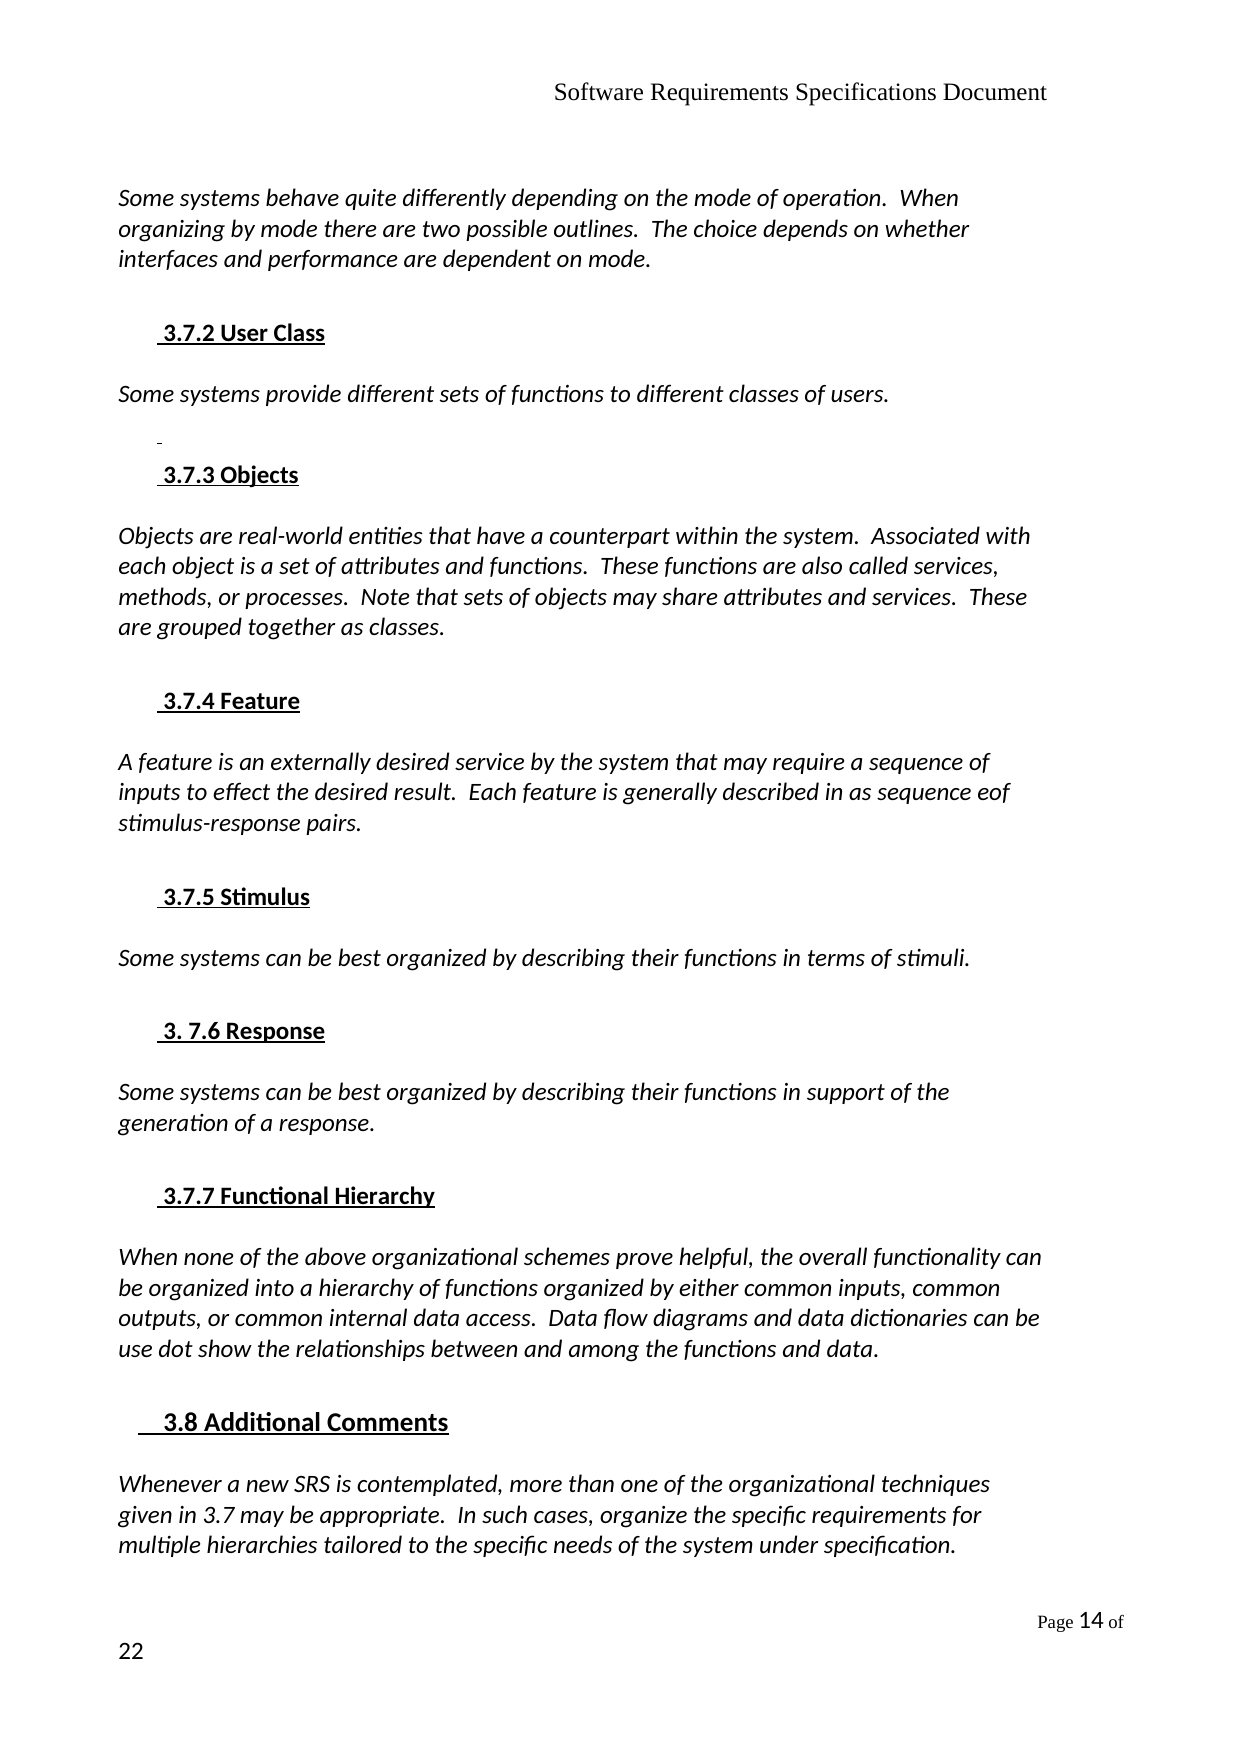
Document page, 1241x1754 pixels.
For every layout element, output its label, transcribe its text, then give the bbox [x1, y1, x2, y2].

text A feature is an externally desired service by the system that may require a sequence of inputs to effect the desired result. Each feature is generally described in as sequence eof stimulus-response pairs. [118, 746, 1047, 838]
text Some systems provide different sets of functions to different classes of users. [118, 378, 1047, 408]
subtitle 3.7.4 Feature [157, 685, 1047, 716]
text When none of the above organizational schemes prove helpful, the overall functionality can be organized into a hierarchy of functions organized by either common inputs, common outputs, or common internal data access. Data flow diagrams and data dictionaries can be use dot show the relationships between and among the functions and data. [118, 1241, 1047, 1363]
subtitle 3.7.5 Stimulus [157, 881, 1047, 911]
subtitle 3.7.7 Functional Hierarchy [157, 1180, 1047, 1211]
subtitle 3. 7.6 Response [157, 1015, 1047, 1046]
subtitle 3.7.3 Objects [157, 459, 1047, 489]
subtitle 3.8 Additional Comments [138, 1405, 1047, 1438]
subtitle 3.7.2 User Class [157, 317, 1047, 347]
text Some systems can be best organized by describing their functions in support of the generation of a response. [118, 1076, 1047, 1137]
text Whenever a new SRS is contemplated, more than one of the organizational techniques given in 3.7 may be appropriate. In such cases, organize the specific requirements for multiple hierarchies tailored to the specific needs of the system under specification. [118, 1468, 1047, 1560]
text Some systems behave quite differently depending on the mode of operation. When organizing by mode there are two possible outlines. The choice depends on whether interfaces and performance are dependent on mode. [118, 182, 1047, 274]
text Objects are real-world entities that have a counterpart within the system. Associated with each object is a set of attributes and functions. These functions are also called services, methods, or processes. Note that sets of objects may share attributes and services. These are grouped together as classes. [118, 520, 1047, 642]
text Some systems can be best organized by describing their functions in terms of stimuli. [118, 942, 1047, 972]
